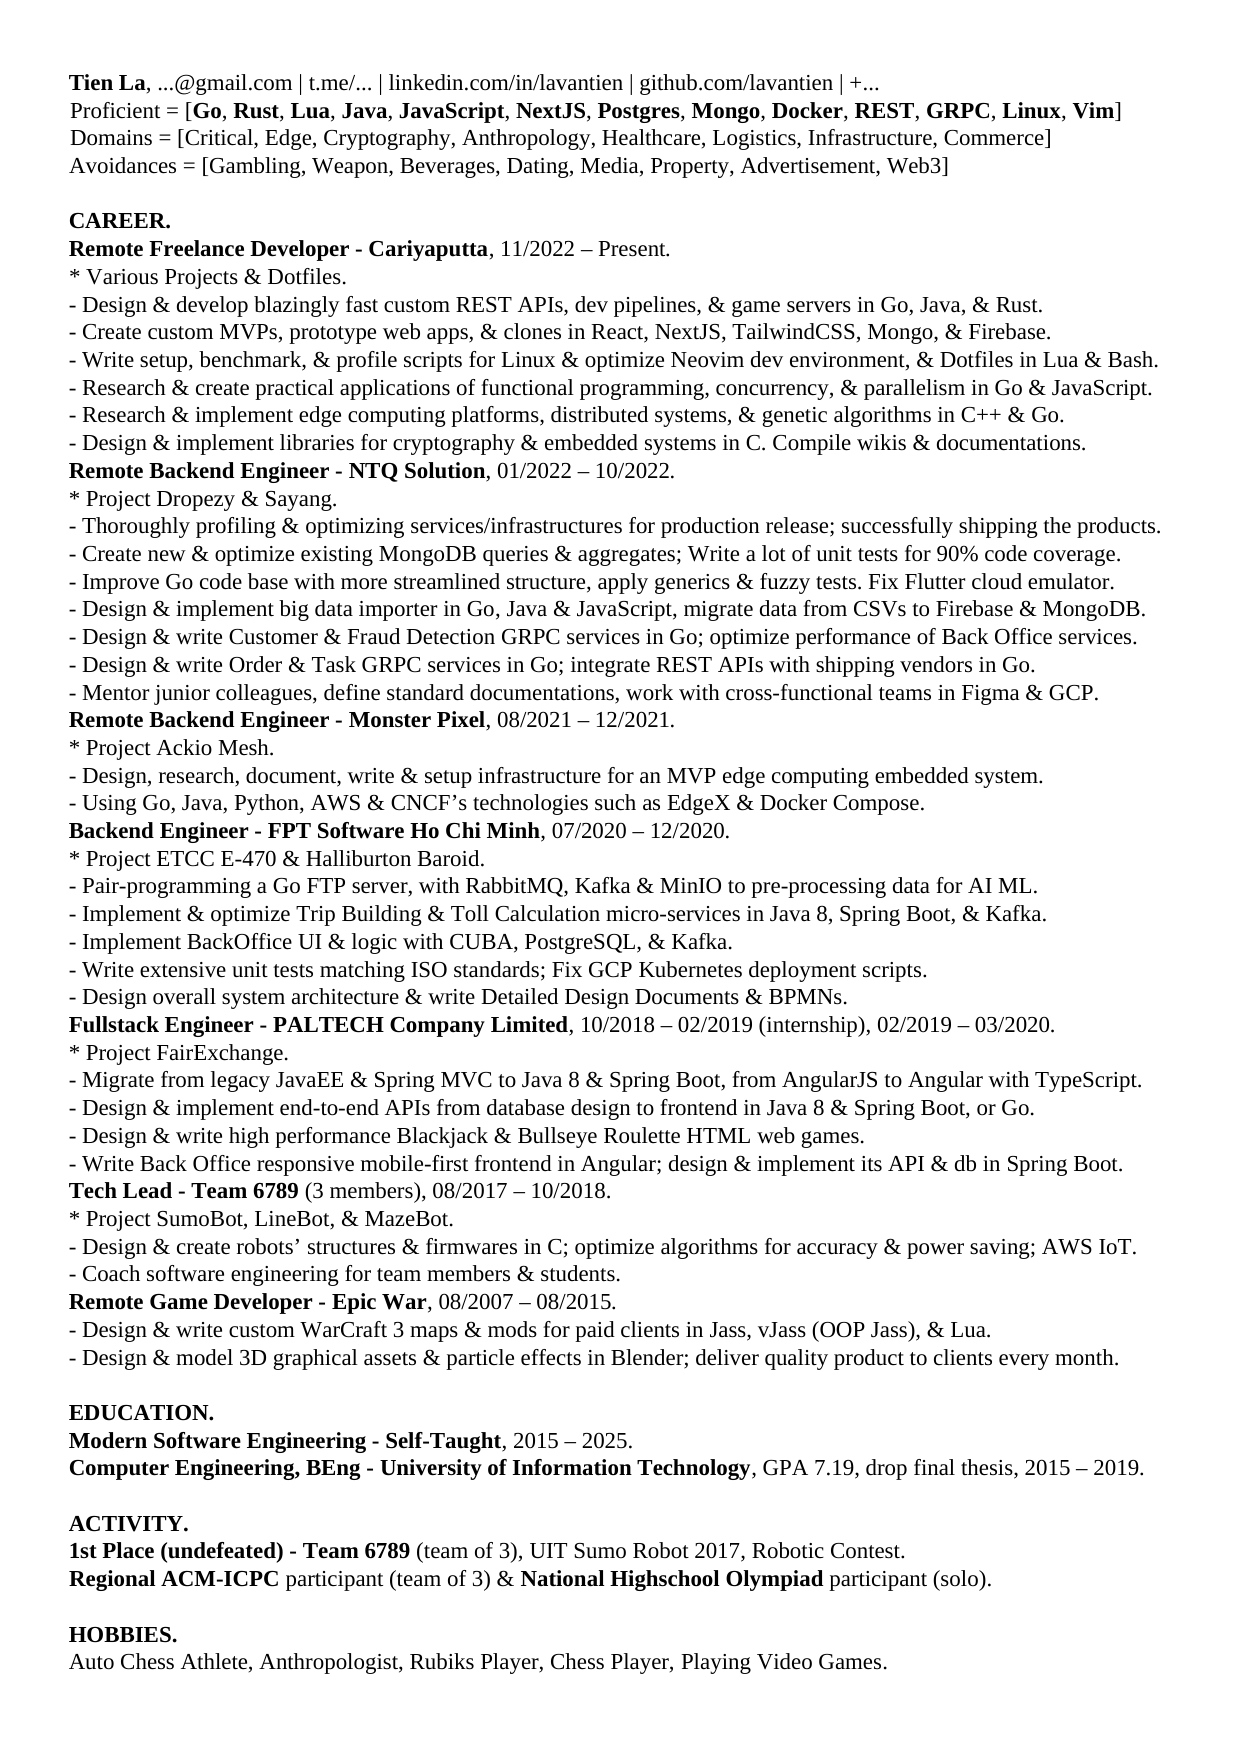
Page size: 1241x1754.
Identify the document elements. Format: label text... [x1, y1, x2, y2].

text - Implement BackOffice UI & logic with CUBA, PostgreSQL, & Kafka. [68, 928, 1172, 954]
text Remote Backend Engineer - NTQ Solution, 01/2022 – 10/2022. [68, 457, 1172, 483]
text Avoidances = [Gambling, Weapon, Beverages, Dating, Media, Property, Advertisement, Web3] [69, 152, 1172, 178]
text - Migrate from legacy JavaEE & Spring MVC to Java 8 & Spring Boot, from AngularJS to Angular with TypeScript. [68, 1066, 1172, 1093]
text - Design & write Customer & Fraud Detection GRPC services in Go; optimize performance of Back Office services. [68, 623, 1172, 649]
text - Write setup, benchmark, & profile scripts for Linux & optimize Neovim dev environment, & Dotfiles in Lua & Bash. [68, 346, 1172, 372]
text - Design & create robots’ structures & firmwares in C; optimize algorithms for accuracy & power saving; AWS IoT. [68, 1233, 1172, 1259]
text - Research & create practical applications of functional programming, concurrency, & parallelism in Go & JavaScript. [68, 374, 1172, 400]
text Domains = [Critical, Edge, Cryptography, Anthropology, Healthcare, Logistics, Infrastructure, Commerce] [70, 124, 1165, 151]
text Computer Engineering, BEng - University of Information Technology, GPA 7.19, drop final thesis, 2015 – 2019. [68, 1454, 1172, 1481]
text Tien La, ...@gmail.com | t.me/... | linkedin.com/in/lavantien | github.com/lavantien | +... [68, 69, 1172, 95]
text - Research & implement edge computing platforms, distributed systems, & genetic algorithms in C++ & Go. [68, 401, 1172, 428]
text Auto Chess Athlete, Anthropologist, Rubiks Player, Chess Player, Playing Video Games. [68, 1648, 1172, 1675]
text * Project Ackio Mesh. [68, 734, 1172, 760]
text - Pair-programming a Go FTP server, with RabbitMQ, Kafka & MinIO to pre-processing data for AI ML. [68, 872, 1172, 899]
text - Create new & optimize existing MongoDB queries & aggregates; Write a lot of unit tests for 90% code coverage. [68, 540, 1172, 566]
text - Design, research, document, write & setup infrastructure for an MVP edge computing embedded system. [68, 762, 1172, 788]
text - Design & write Order & Task GRPC services in Go; integrate REST APIs with shipping vendors in Go. [68, 651, 1172, 677]
text * Various Projects & Dotfiles. [69, 263, 1172, 289]
text - Design & implement big data importer in Go, Java & JavaScript, migrate data from CSVs to Firebase & MongoDB. [68, 595, 1172, 622]
text - Coach software engineering for team members & students. [68, 1260, 1172, 1287]
text * Project SumoBot, LineBot, & MazeBot. [68, 1205, 1172, 1231]
text - Design & implement libraries for cryptography & embedded systems in C. Compile wikis & documentations. [68, 429, 1172, 456]
text Remote Game Developer - Epic War, 08/2007 – 08/2015. [68, 1288, 1172, 1314]
text - Design & develop blazingly fast custom REST APIs, dev pipelines, & game servers in Go, Java, & Rust. [68, 291, 1172, 317]
text - Thoroughly profiling & optimizing services/infrastructures for production release; successfully shipping the products. [68, 512, 1172, 539]
text - Using Go, Java, Python, AWS & CNCF’s technologies such as EdgeX & Docker Compose. [68, 789, 1172, 816]
text Proficient = [Go, Rust, Lua, Java, JavaScript, NextJS, Postgres, Mongo, Docker, REST, GRPC, Linux, Vim] [70, 97, 1165, 123]
text - Improve Go code base with more streamlined structure, apply generics & fuzzy tests. Fix Flutter cloud emulator. [68, 568, 1172, 594]
text - Design & write high performance Blackjack & Bullseye Roulette HTML web games. [68, 1122, 1172, 1148]
text Modern Software Engineering - Self-Taught, 2015 – 2025. [68, 1427, 1172, 1453]
text * Project ETCC E-470 & Halliburton Baroid. [68, 845, 1172, 871]
text - Design & model 3D graphical assets & particle effects in Blender; deliver quality product to clients every month. [68, 1343, 1172, 1370]
text 1st Place (undefeated) - Team 6789 (team of 3), UIT Sumo Robot 2017, Robotic Contest. [68, 1537, 1172, 1564]
text - Implement & optimize Trip Building & Toll Calculation micro-services in Java 8, Spring Boot, & Kafka. [68, 900, 1172, 927]
text ACTIVITY. [68, 1510, 1172, 1536]
text - Write extensive unit tests matching ISO standards; Fix GCP Kubernetes deployment scripts. [68, 956, 1172, 982]
text Remote Freelance Developer - Cariyaputta, 11/2022 – Present. [68, 235, 1172, 262]
text CAREER. [68, 207, 1172, 234]
text Regional ACM-ICPC participant (team of 3) & National Highschool Olympiad participant (solo). [69, 1565, 1172, 1592]
text - Design & write custom WarCraft 3 maps & mods for paid clients in Jass, vJass (OOP Jass), & Lua. [68, 1316, 1172, 1342]
text * Project FairExchange. [68, 1039, 1172, 1065]
text HOBBIES. [68, 1621, 1172, 1647]
text - Design overall system architecture & write Detailed Design Documents & BPMNs. [68, 983, 1172, 1010]
text - Write Back Office responsive mobile-first frontend in Angular; design & implement its API & db in Spring Boot. [68, 1149, 1172, 1176]
text * Project Dropezy & Sayang. [68, 484, 1172, 511]
text Remote Backend Engineer - Monster Pixel, 08/2021 – 12/2021. [68, 706, 1172, 733]
text Backend Engineer - FPT Software Ho Chi Minh, 07/2020 – 12/2020. [68, 817, 1172, 843]
text - Design & implement end-to-end APIs from database design to frontend in Java 8 & Spring Boot, or Go. [68, 1094, 1172, 1121]
text Fullstack Engineer - PALTECH Company Limited, 10/2018 – 02/2019 (internship), 02/2019 – 03/2020. [68, 1011, 1172, 1037]
text - Create custom MVPs, prototype web apps, & clones in React, NextJS, TailwindCSS, Mongo, & Firebase. [68, 318, 1172, 345]
text Tech Lead - Team 6789 (3 members), 08/2017 – 10/2018. [68, 1177, 1172, 1204]
text EDUCATION. [68, 1399, 1172, 1425]
text - Mentor junior colleagues, define standard documentations, work with cross-functional teams in Figma & GCP. [68, 678, 1172, 705]
